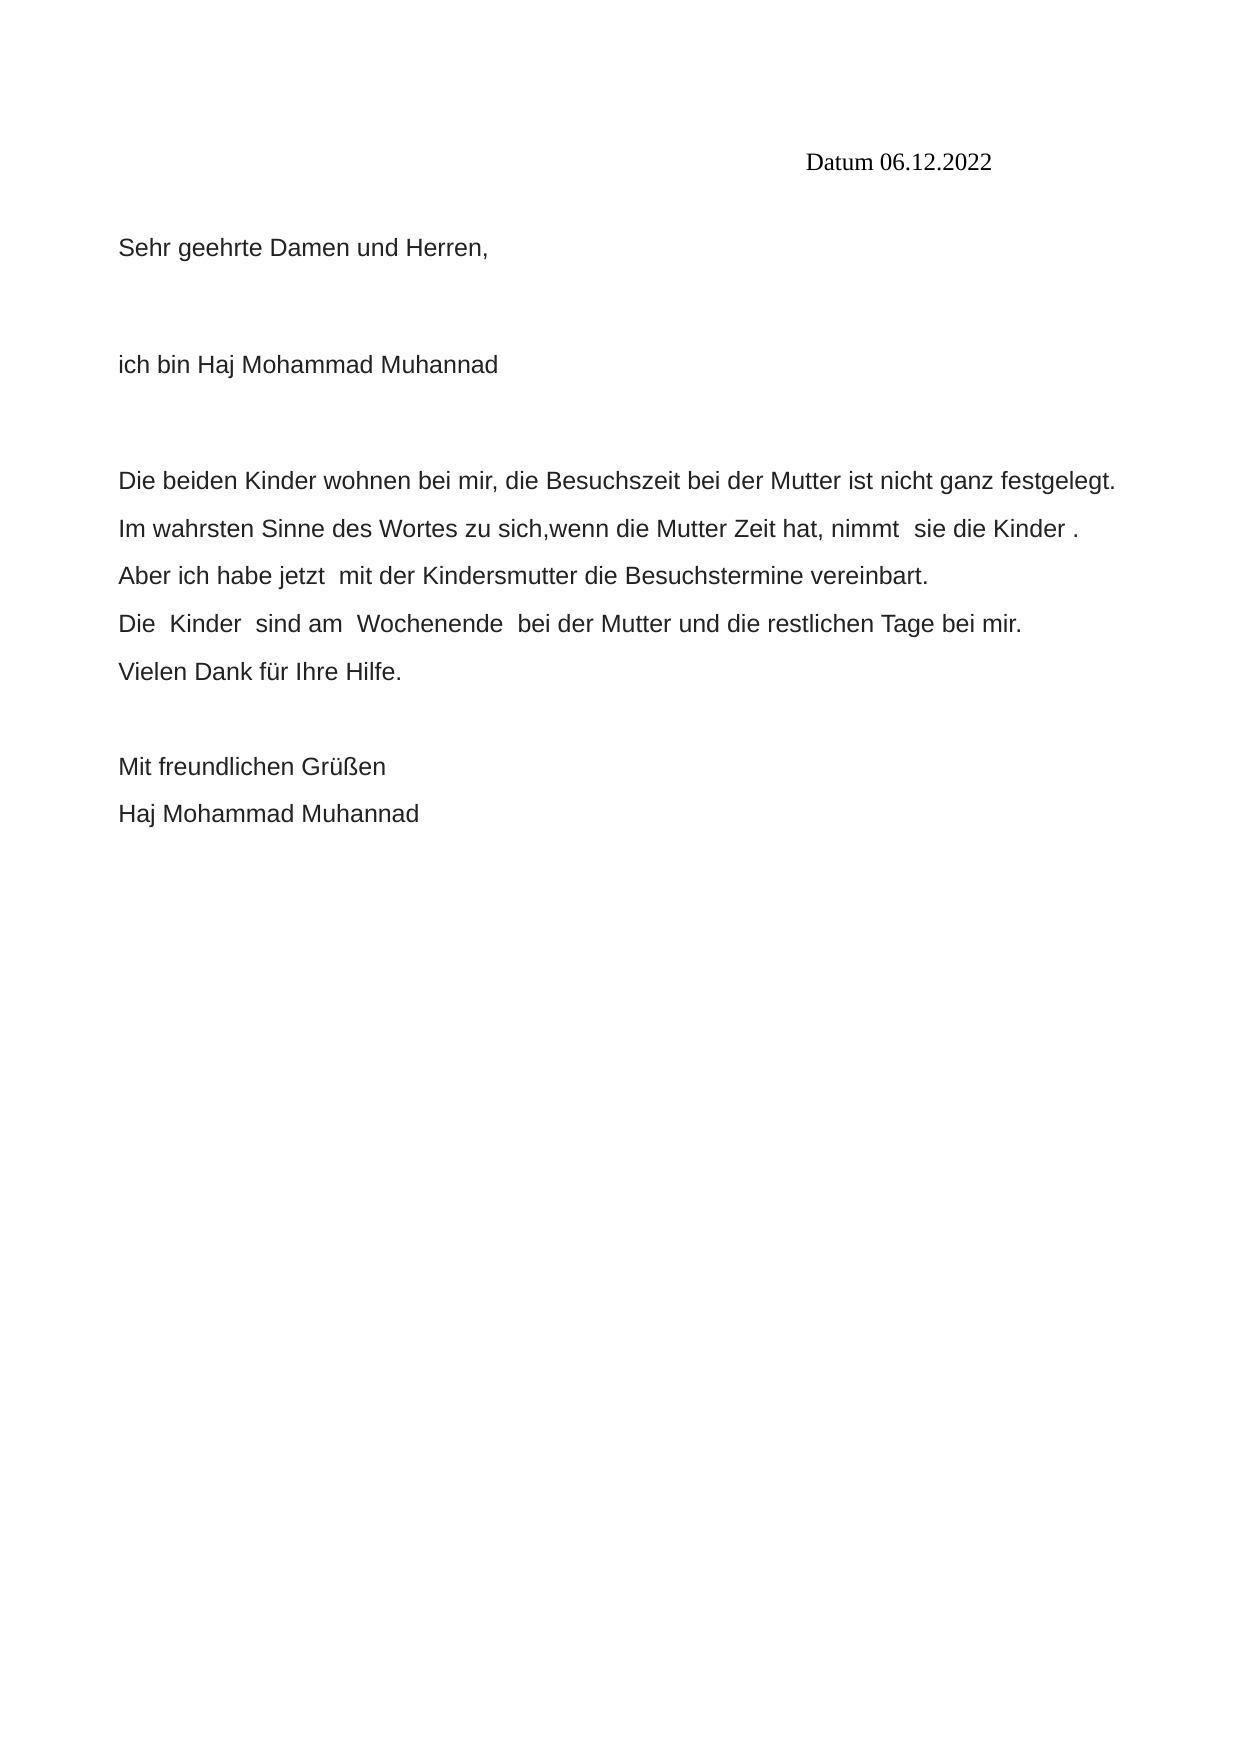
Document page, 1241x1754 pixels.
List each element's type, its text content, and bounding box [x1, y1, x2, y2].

text Die beiden Kinder wohnen bei mir, die Besuchszeit bei der Mutter ist nicht ganz festgelegt. [118, 466, 1122, 495]
text Haj Mohammad Muhannad [118, 799, 1122, 828]
text Die Kinder sind am Wochenende bei der Mutter und die restlichen Tage bei mir. [118, 609, 1122, 638]
text Aber ich habe jetzt mit der Kindersmutter die Besuchstermine vereinbart. [118, 561, 1122, 590]
text ich bin Haj Mohammad Muhannad [118, 349, 1122, 378]
text Mit freundlichen Grüßen [118, 752, 1122, 780]
text Im wahrsten Sinne des Wortes zu sich,wenn die Mutter Zeit hat, nimmt sie die Kinder . [118, 514, 1122, 542]
text Sehr geehrte Damen und Herren, [118, 233, 1122, 262]
text Datum 06.12.2022 [118, 147, 1122, 176]
text Vielen Dank für Ihre Hilfe. [118, 656, 1122, 685]
